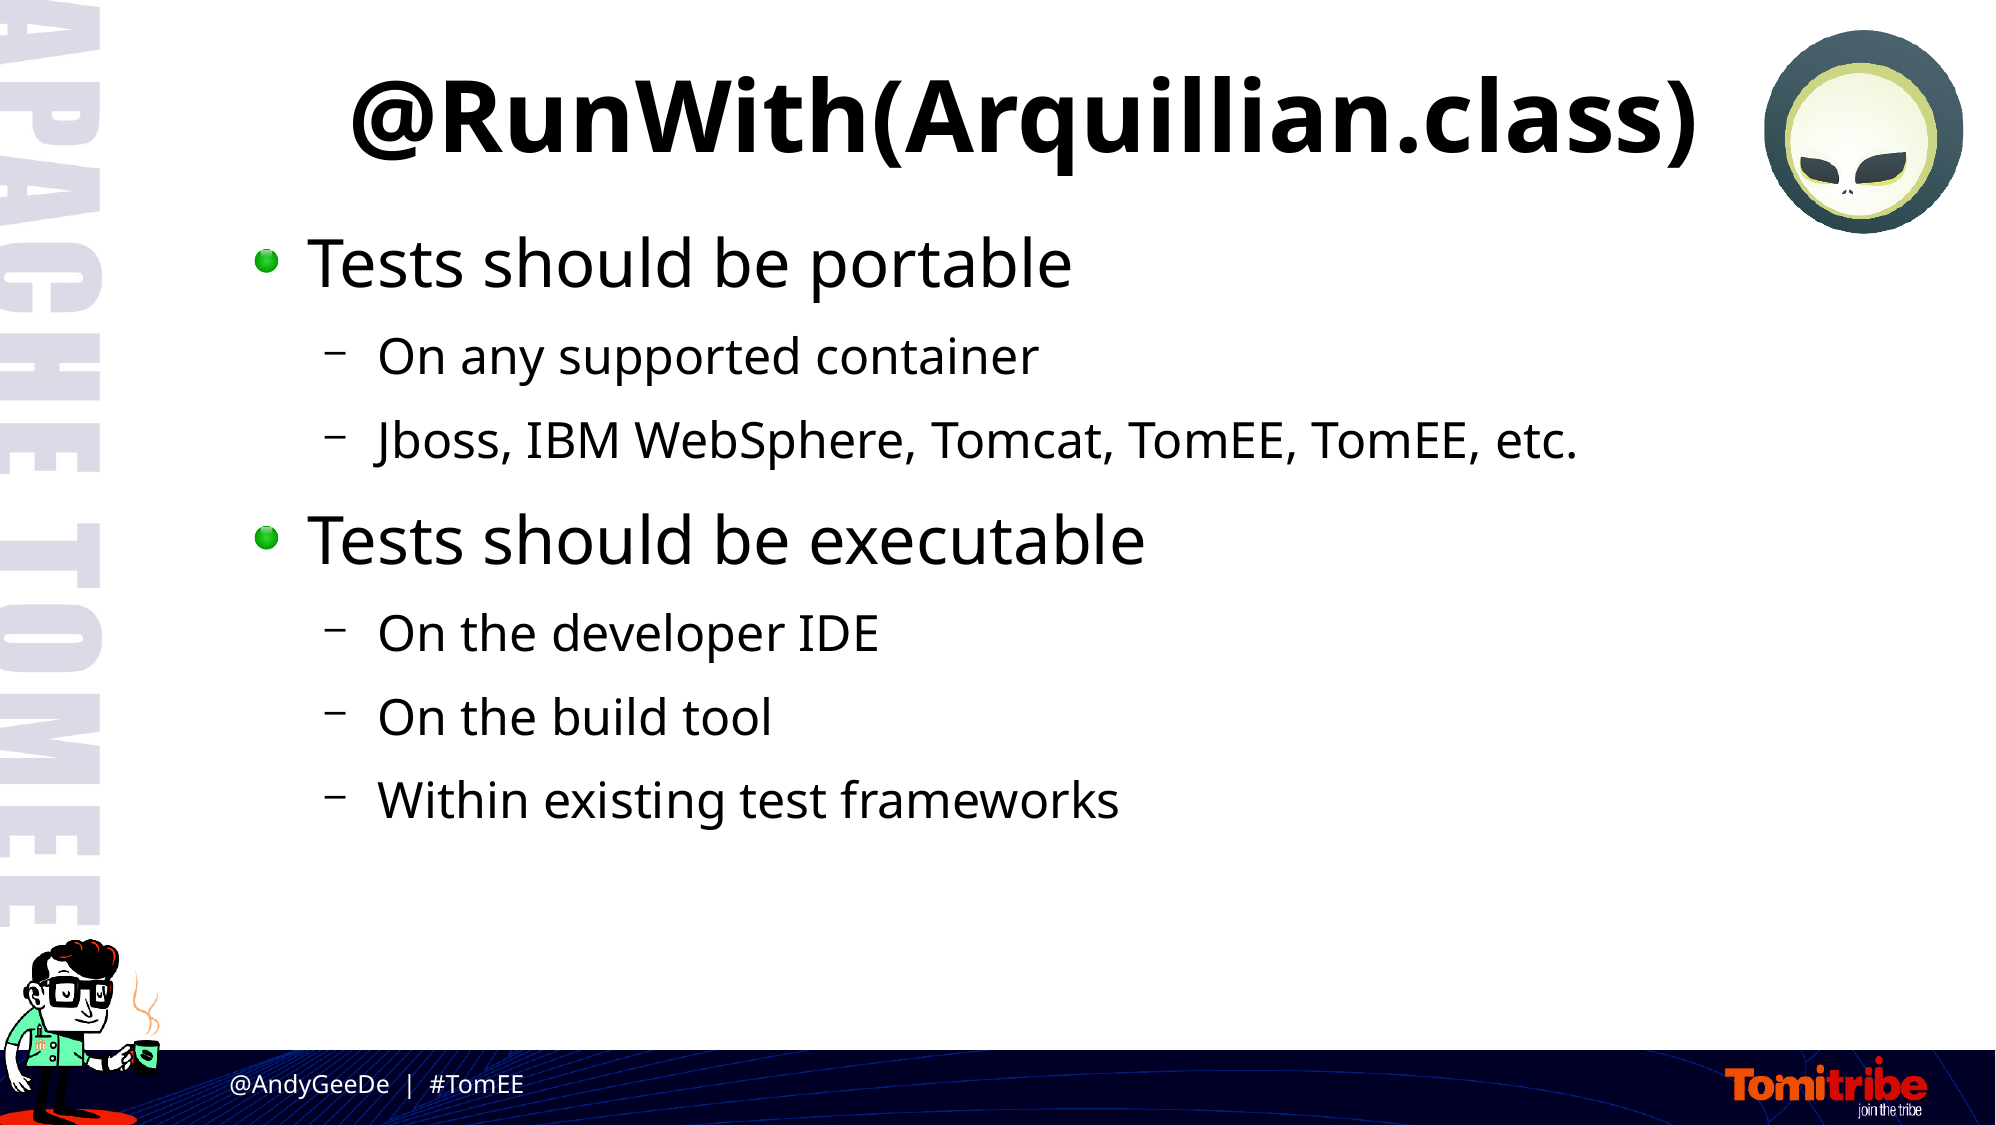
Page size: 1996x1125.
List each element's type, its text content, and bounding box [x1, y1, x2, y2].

title @RunWith(Arquillian.class) [153, 45, 1742, 189]
text_box @AndyGeeDe | #TomEE [214, 1060, 879, 1106]
list Tests should be portable On any supported container Jboss, IBM WebSphere, Tomcat, TomEE, TomEE, etc. Tests should be executable On the developer IDE On the build tool Within existing test frameworks [236, 220, 1855, 954]
picture [0, 0, 1996, 1125]
